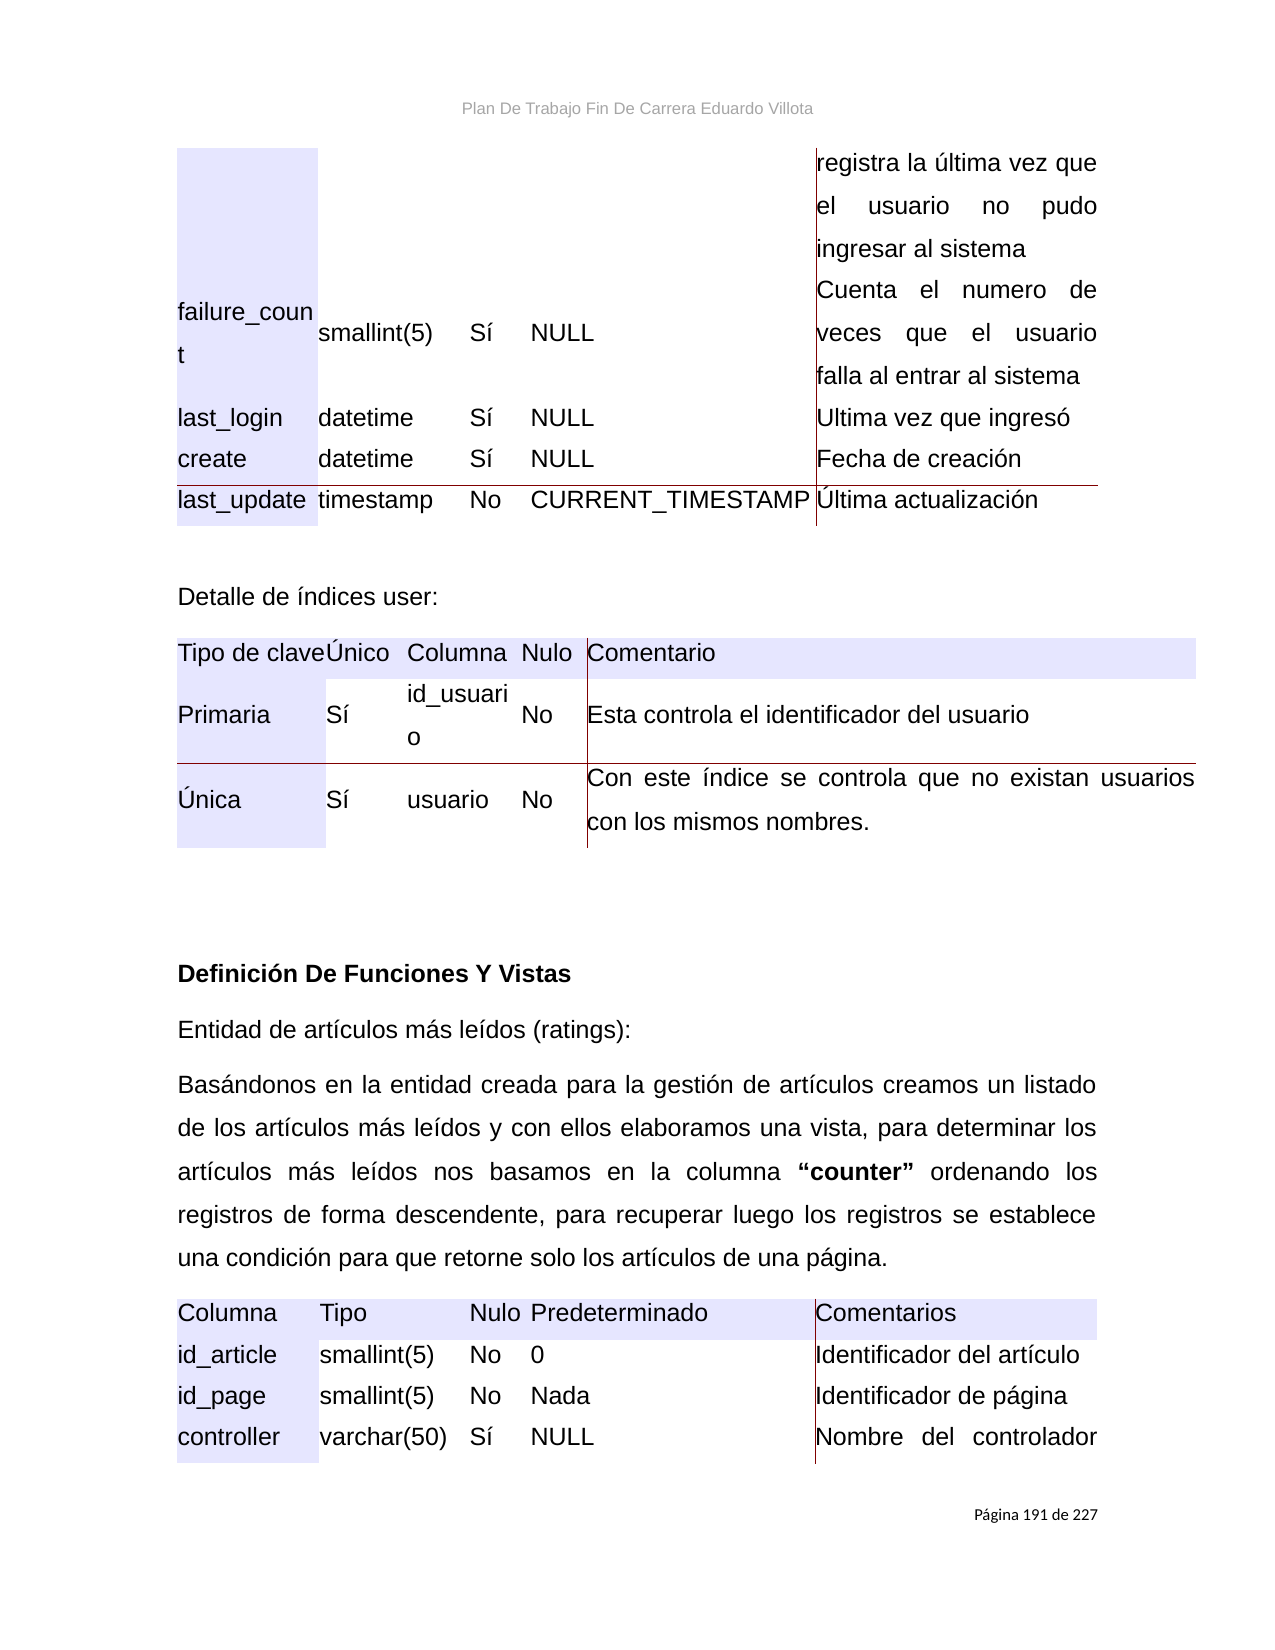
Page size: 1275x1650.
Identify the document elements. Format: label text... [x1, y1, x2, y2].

table_cell last_login [177, 403, 318, 444]
table_header Tipo de clave [177, 638, 326, 679]
table_cell Esta controla el identificador del usuario [588, 679, 1196, 763]
table_cell datetime [318, 444, 469, 485]
table_cell Sí [469, 403, 530, 444]
table_cell smallint(5) [319, 1340, 469, 1381]
table_header Único [326, 638, 407, 679]
table_cell last_update [177, 486, 318, 526]
table_cell create [177, 444, 318, 485]
text Basándonos en la entidad creada para la gestión de artículos creamos un listado de los artículos más leídos y con ellos elaboramos una vista, para determinar los artículos más leídos nos basamos en la columna “counter” ordenando los registros de forma descendente, para recuperar luego los registros se establece una condición para que retorne solo los artículos de una página. [177, 1070, 1098, 1272]
table_cell usuario [407, 764, 521, 848]
table_header Comentarios [816, 1299, 1097, 1340]
table_cell NULL [530, 1422, 815, 1463]
table_cell Ultima vez que ingresó [817, 403, 1097, 444]
table_cell registra la última vez que el usuario no pudo ingresar al sistema [817, 148, 1097, 275]
table_cell Cuenta el numero de veces que el usuario falla al entrar al sistema [817, 275, 1097, 403]
table_cell Única [177, 764, 326, 848]
table_cell [177, 148, 318, 275]
text Entidad de artículos más leídos (ratings): [177, 1015, 1098, 1043]
table_cell smallint(5) [318, 275, 469, 403]
table_cell varchar(50) [319, 1422, 469, 1463]
table_cell NULL [530, 444, 816, 485]
text Detalle de índices user: [177, 582, 1098, 611]
table_cell Identificador de página [816, 1381, 1097, 1422]
table_cell NULL [530, 403, 816, 444]
table_cell Con este índice se controla que no existan usuarios con los mismos nombres. [588, 764, 1196, 848]
table_cell No [521, 764, 587, 848]
table_header Columna [407, 638, 521, 679]
table_cell Sí [326, 764, 407, 848]
table_cell [469, 148, 530, 275]
table_cell Primaria [177, 679, 326, 763]
table_header Tipo [319, 1299, 469, 1340]
table_header Nulo [521, 638, 587, 679]
table_cell [530, 148, 816, 275]
table_cell Sí [469, 444, 530, 485]
table_cell id_usuario [407, 679, 521, 763]
text Definición De Funciones Y Vistas [177, 959, 1098, 988]
table_header Predeterminado [530, 1299, 815, 1340]
table_cell Sí [469, 275, 530, 403]
table_cell datetime [318, 403, 469, 444]
table_cell No [469, 1340, 530, 1381]
table_cell Última actualización [817, 486, 1097, 526]
table_header Nulo [469, 1299, 530, 1340]
table_cell smallint(5) [319, 1381, 469, 1422]
table_cell Identificador del artículo [816, 1340, 1097, 1381]
table_cell Fecha de creación [817, 444, 1097, 485]
table_cell controller [177, 1422, 319, 1463]
table_cell 0 [530, 1340, 815, 1381]
table_cell NULL [530, 275, 816, 403]
table_cell No [469, 1381, 530, 1422]
table_header Comentario [588, 638, 1196, 679]
table_cell No [521, 679, 587, 763]
table_cell CURRENT_TIMESTAMP [530, 486, 816, 526]
table_cell timestamp [318, 486, 469, 526]
table_cell id_article [177, 1340, 319, 1381]
table_cell failure_count [177, 275, 318, 403]
table_header Columna [177, 1299, 319, 1340]
table_cell Sí [326, 679, 407, 763]
table_cell Nada [530, 1381, 815, 1422]
table_cell id_page [177, 1381, 319, 1422]
table_cell Nombre del controlador [816, 1422, 1097, 1463]
table_cell [318, 148, 469, 275]
table_cell No [469, 486, 530, 526]
table_cell Sí [469, 1422, 530, 1463]
